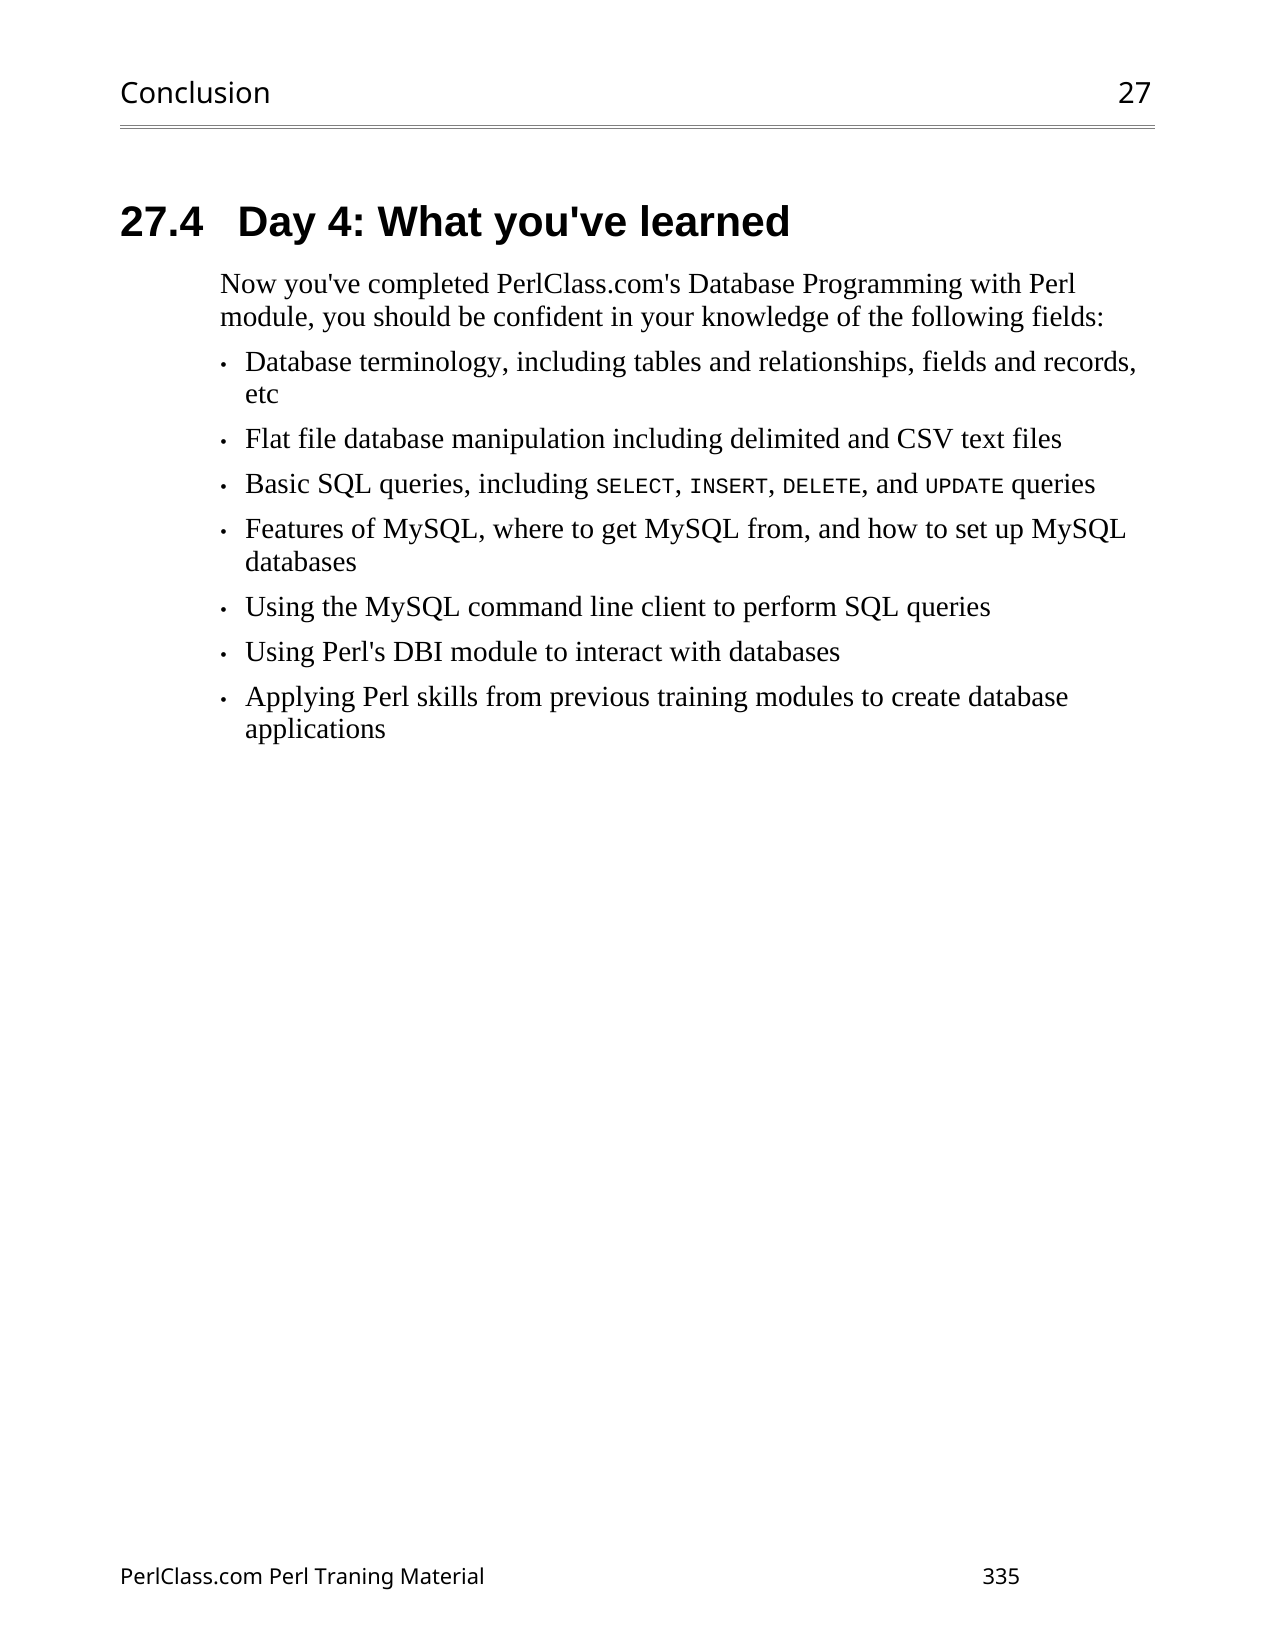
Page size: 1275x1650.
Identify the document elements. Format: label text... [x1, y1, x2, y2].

text • Using the MySQL command line client to perform SQL queries [220, 590, 1155, 622]
text • Database terminology, including tables and relationships, fields and records, etc [220, 345, 1155, 410]
text • Flat file database manipulation including delimited and CSV text files [220, 422, 1155, 455]
text • Applying Perl skills from previous training modules to create database applications [220, 680, 1155, 745]
text • Features of MySQL, where to get MySQL from, and how to set up MySQL databases [220, 512, 1155, 577]
text Now you've completed PerlClass.com's Database Programming with Perl module, you should be confident in your knowledge of the following fields: [220, 267, 1155, 332]
subtitle Day 4: What you've learned [120, 190, 1155, 246]
text • Using Perl's DBI module to interact with databases [220, 635, 1155, 667]
text • Basic SQL queries, including SELECT, INSERT, DELETE, and UPDATE queries [220, 467, 1155, 500]
